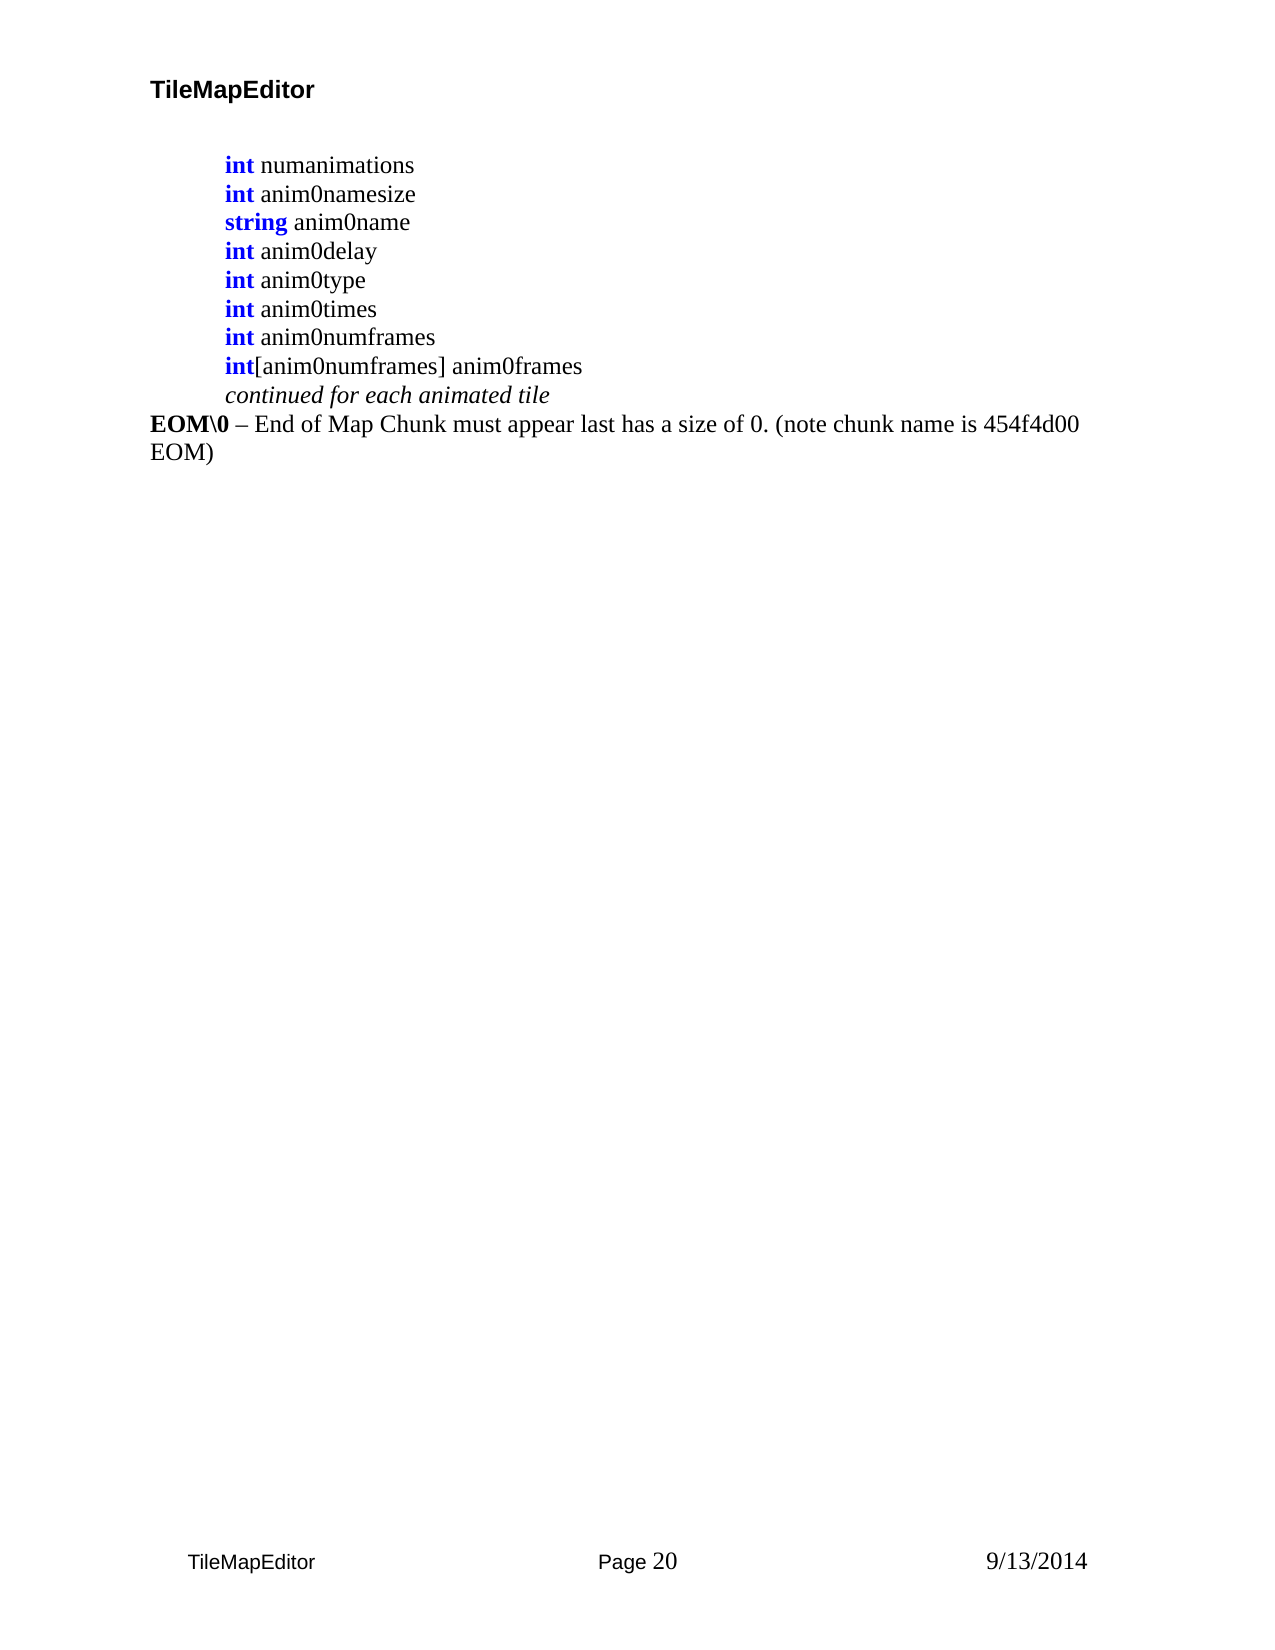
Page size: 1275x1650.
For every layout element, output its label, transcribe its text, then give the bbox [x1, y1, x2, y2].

text int[anim0numframes] anim0frames [150, 351, 1125, 380]
text int anim0numframes [150, 322, 1125, 351]
text int anim0times [150, 294, 1125, 322]
text int numanimations [150, 150, 1125, 179]
text int anim0delay [150, 236, 1125, 265]
text int anim0type [150, 265, 1125, 294]
text continued for each animated tile [150, 380, 1125, 409]
text EOM\0 – End of Map Chunk must appear last has a size of 0. (note chunk name is 454f4d00 EOM) [150, 409, 1125, 466]
text string anim0name [150, 207, 1125, 236]
text int anim0namesize [150, 179, 1125, 207]
